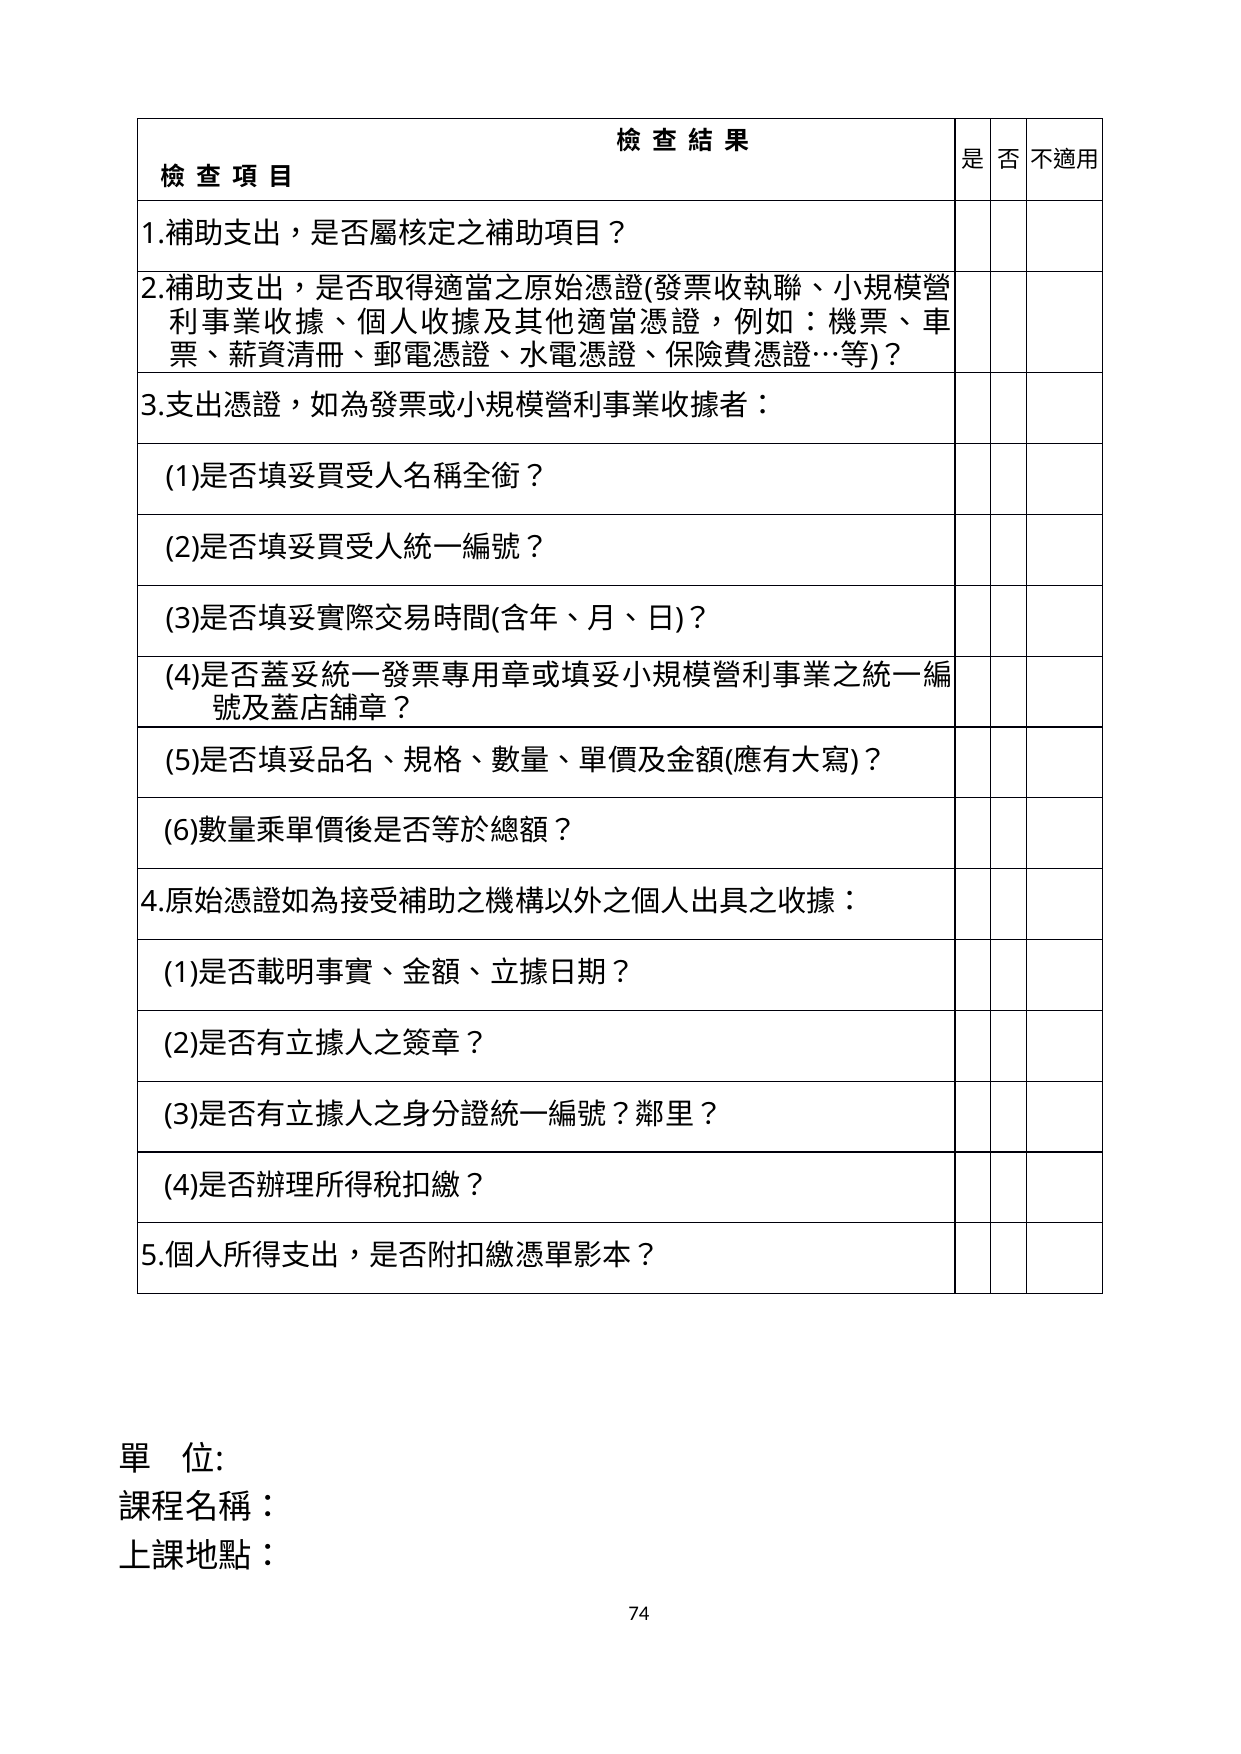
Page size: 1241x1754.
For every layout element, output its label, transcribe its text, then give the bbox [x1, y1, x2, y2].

table_cell [1027, 586, 1102, 656]
text 單 位: [118, 1432, 1122, 1480]
table_header 否 [991, 119, 1026, 200]
table_header 檢 查 結 果 檢 查 項 目 [138, 119, 954, 200]
table_cell (2)是否填妥買受人統一編號？ [138, 515, 954, 585]
table_cell (4)是否辦理所得稅扣繳？ [138, 1153, 954, 1222]
table_header 是 [956, 119, 990, 200]
table_cell 5.個人所得支出，是否附扣繳憑單影本？ [138, 1223, 954, 1293]
table_cell [956, 444, 990, 514]
table_cell [991, 272, 1026, 372]
table_cell [991, 201, 1026, 271]
table_cell 4.原始憑證如為接受補助之機構以外之個人出具之收據： [138, 869, 954, 939]
table_cell [956, 940, 990, 1010]
table_cell [991, 1011, 1026, 1081]
table_cell [956, 1011, 990, 1081]
table_cell [956, 657, 990, 726]
table_cell [956, 373, 990, 443]
table_cell (6)數量乘單價後是否等於總額？ [138, 798, 954, 868]
table_cell (1)是否載明事實、金額、立據日期？ [138, 940, 954, 1010]
table_cell [991, 728, 1026, 797]
table_cell [991, 515, 1026, 585]
table_cell [956, 201, 990, 271]
table_cell (5)是否填妥品名、規格、數量、單價及金額(應有大寫)？ [138, 728, 954, 797]
table_cell 3.支出憑證，如為發票或小規模營利事業收據者： [138, 373, 954, 443]
table_cell [991, 444, 1026, 514]
table_cell [1027, 1011, 1102, 1081]
table_cell [991, 940, 1026, 1010]
table_cell (3)是否有立據人之身分證統一編號？鄰里？ [138, 1082, 954, 1151]
table_cell [956, 515, 990, 585]
table_cell (4)是否蓋妥統一發票專用章或填妥小規模營利事業之統一編號及蓋店舖章？ [138, 657, 954, 726]
table_cell [991, 1082, 1026, 1151]
table_cell [1027, 869, 1102, 939]
table_cell [956, 798, 990, 868]
table_cell (2)是否有立據人之簽章？ [138, 1011, 954, 1081]
table_cell [956, 728, 990, 797]
table_cell [956, 1082, 990, 1151]
table_cell [956, 272, 990, 372]
table_cell [1027, 373, 1102, 443]
table_cell [956, 586, 990, 656]
table_cell [991, 869, 1026, 939]
table_cell [1027, 657, 1102, 726]
table_cell [1027, 798, 1102, 868]
table_cell [991, 586, 1026, 656]
table_cell 1.補助支出，是否屬核定之補助項目？ [138, 201, 954, 271]
text 課程名稱： [118, 1480, 1122, 1528]
table_cell [1027, 728, 1102, 797]
table_cell [1027, 940, 1102, 1010]
table_header 不適用 [1027, 119, 1102, 200]
table_cell [1027, 1223, 1102, 1293]
table_cell [1027, 515, 1102, 585]
table_cell [956, 869, 990, 939]
table_cell [1027, 201, 1102, 271]
table_cell [956, 1223, 990, 1293]
table_cell [991, 798, 1026, 868]
table_cell [1027, 1153, 1102, 1222]
table_cell [991, 373, 1026, 443]
table_cell (3)是否填妥實際交易時間(含年、月、日)？ [138, 586, 954, 656]
table_cell 2.補助支出，是否取得適當之原始憑證(發票收執聯、小規模營利事業收據、個人收據及其他適當憑證，例如：機票、車票、薪資清冊、郵電憑證、水電憑證、保險費憑證…等)？ [138, 272, 954, 372]
table_cell [1027, 272, 1102, 372]
table_cell [956, 1153, 990, 1222]
table_cell [991, 657, 1026, 726]
table_cell [991, 1153, 1026, 1222]
table_cell [991, 1223, 1026, 1293]
table_cell [1027, 1082, 1102, 1151]
table_cell (1)是否填妥買受人名稱全銜？ [138, 444, 954, 514]
text 上課地點： [118, 1528, 1122, 1577]
table_cell [1027, 444, 1102, 514]
